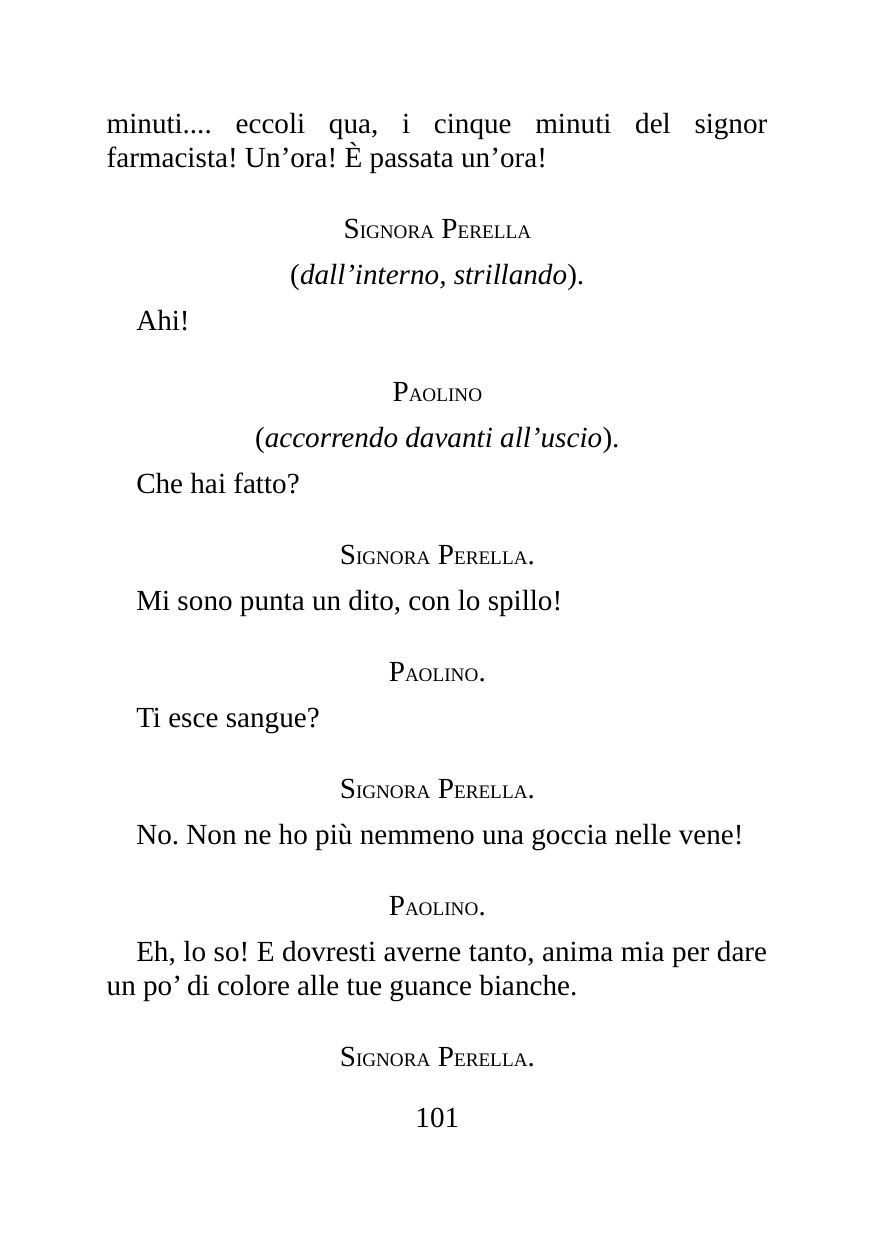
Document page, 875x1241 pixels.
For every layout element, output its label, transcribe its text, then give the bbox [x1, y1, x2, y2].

text Paolino. [106, 888, 768, 922]
text Signora Perella. [106, 537, 768, 571]
text minuti.... eccoli qua, i cinque minuti del signor farmacista! Un’ora! È passata un’ora! [106, 106, 768, 173]
text Signora Perella. [106, 1039, 768, 1073]
text Ti esce sangue? [106, 700, 768, 734]
text (dall’interno, strillando). [106, 257, 768, 291]
text Eh, lo so! E dovresti averne tanto, anima mia per dare un po’ di colore alle tue guance bianche. [106, 934, 768, 1002]
text Signora Perella. [106, 771, 768, 805]
text Signora Perella [106, 211, 768, 244]
text Mi sono punta un dito, con lo spillo! [106, 583, 768, 617]
text Paolino [106, 374, 768, 408]
text No. Non ne ho più nemmeno una goccia nelle vene! [106, 817, 768, 851]
text Che hai fatto? [106, 466, 768, 500]
text (accorrendo davanti all’uscio). [106, 420, 768, 454]
text Paolino. [106, 654, 768, 688]
text Ahi! [106, 303, 768, 337]
